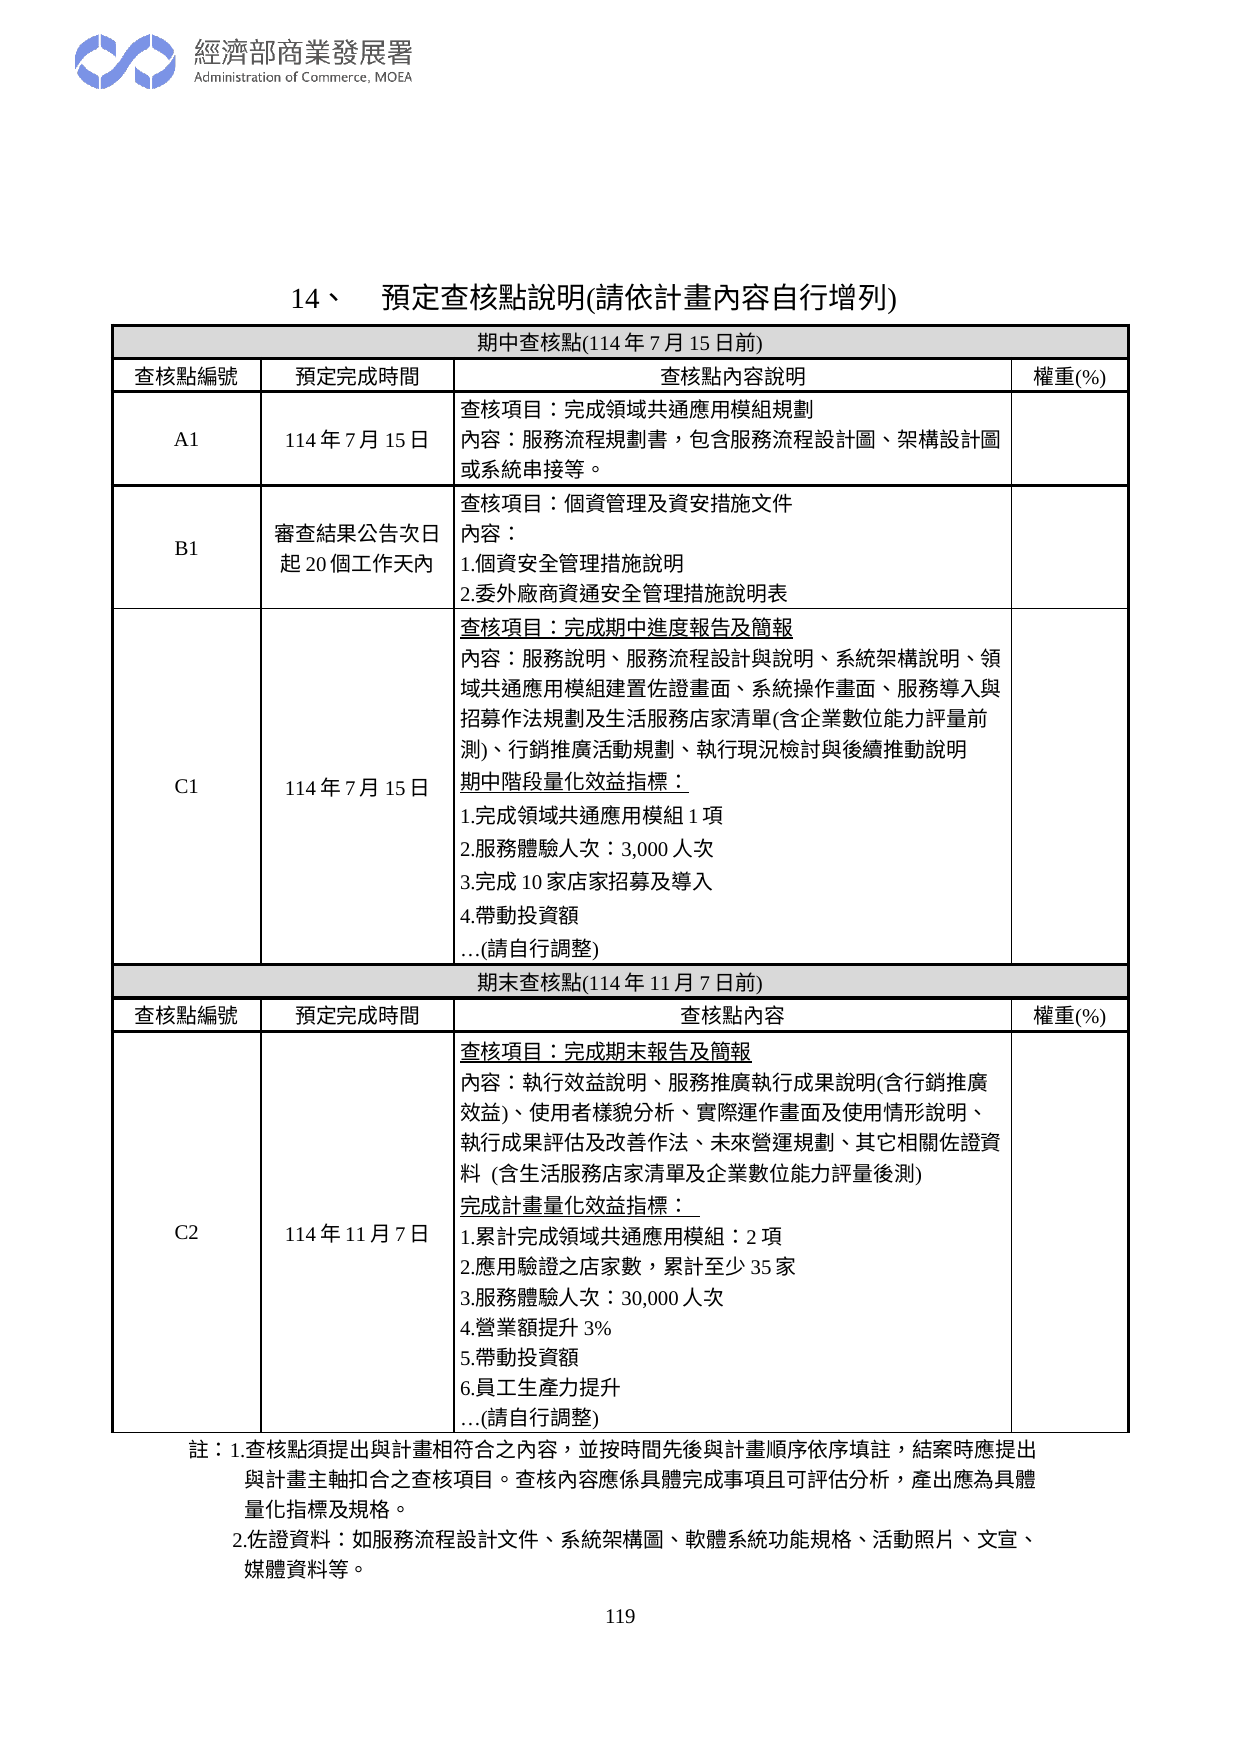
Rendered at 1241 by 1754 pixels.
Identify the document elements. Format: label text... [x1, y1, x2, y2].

table_cell 期末查核點(114年11月7日前) [114, 966, 1127, 996]
table_header 期中查核點(114年7月15日前) [114, 327, 1127, 357]
table_cell [1012, 609, 1127, 963]
text 註：1.查核點須提出與計畫相符合之內容，並按時間先後與計畫順序依序填註，結案時應提出與計畫主軸扣合之查核項目。查核內容應係具體完成事項且可評估分析，產出應為具體量化指標及規格。 [188, 1433, 1053, 1523]
text 2.佐證資料：如服務流程設計文件、系統架構圖、軟體系統功能規格、活動照片、文宣、媒體資料等。 [232, 1523, 1053, 1584]
list 預定查核點說明(請依計畫內容自行增列) [232, 275, 1053, 317]
table_cell C2 [114, 1033, 260, 1432]
table_cell 查核點編號 [114, 360, 260, 390]
table_cell 114年7月15日 [262, 609, 453, 963]
table_cell 查核項目：完成領域共通應用模組規劃 內容：服務流程規劃書，包含服務流程設計圖、架構設計圖或系統串接等。 [455, 393, 1011, 484]
table_cell 查核項目：完成期中進度報告及簡報 內容：服務說明、服務流程設計與說明、系統架構說明、領域共通應用模組建置佐證畫面、系統操作畫面、服務導入與招募作法規劃及生活服務店家清單(含企業數位能力評量前測)、行銷推廣活動規劃、執行現況檢討與後續推動說明 期中階段量化效益指標： 1.完成領域共通應用模組1項 2.服務體驗人次：3,000人次 3.完成10家店家招募及導入 4.帶動投資額 …(請自行調整) [455, 609, 1011, 963]
table_cell [1012, 393, 1127, 484]
table_cell [1012, 487, 1127, 608]
table_cell 權重(%) [1012, 360, 1127, 390]
table_cell 查核點內容 [455, 1000, 1011, 1030]
table_cell 預定完成時間 [262, 360, 453, 390]
table_cell A1 [114, 393, 260, 484]
table_cell 查核點內容說明 [455, 360, 1011, 390]
table_cell 114年11月7日 [262, 1033, 453, 1432]
table_cell 審查結果公告次日起20個工作天內 [262, 487, 453, 608]
table_cell C1 [114, 609, 260, 963]
table_cell 查核點編號 [114, 1000, 260, 1030]
table_cell 預定完成時間 [262, 1000, 453, 1030]
table_cell B1 [114, 487, 260, 608]
table_cell 權重(%) [1012, 1000, 1127, 1030]
table_cell 查核項目：個資管理及資安措施文件 內容： 1.個資安全管理措施說明 2.委外廠商資通安全管理措施說明表 [455, 487, 1011, 608]
table_cell 查核項目：完成期末報告及簡報 內容：執行效益說明、服務推廣執行成果說明(含行銷推廣效益)、使用者樣貌分析、實際運作畫面及使用情形說明、執行成果評估及改善作法、未來營運規劃、其它相關佐證資料 (含生活服務店家清單及企業數位能力評量後測) 完成計畫量化效益指標： 1.累計完成領域共通應用模組：2項 2.應用驗證之店家數，累計至少35家 3.服務體驗人次：30,000人次 4.營業額提升3% 5.帶動投資額 6.員工生產力提升 …(請自行調整) [455, 1033, 1011, 1432]
table_cell 114年7月15日 [262, 393, 453, 484]
table_cell [1012, 1033, 1127, 1432]
